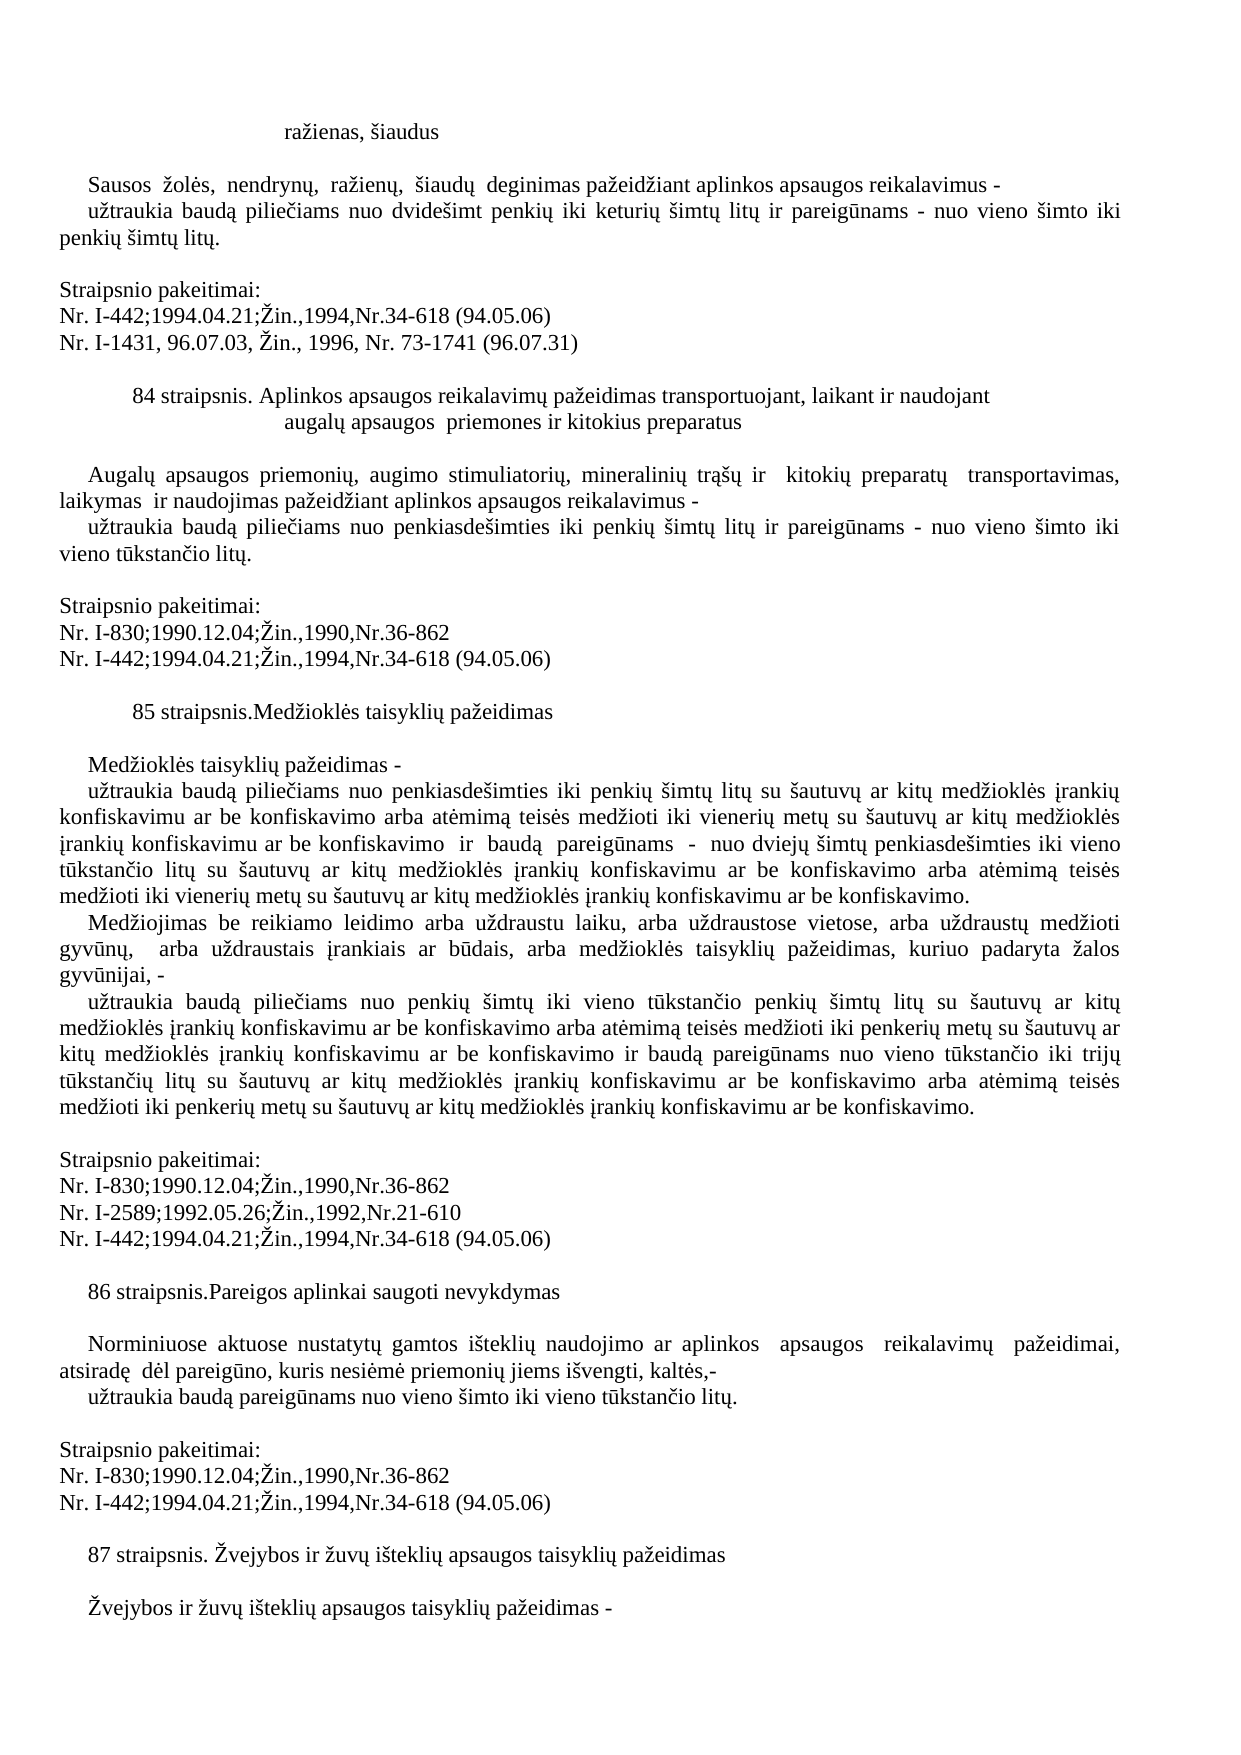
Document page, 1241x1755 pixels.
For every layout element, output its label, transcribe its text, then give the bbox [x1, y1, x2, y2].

text Žvejybos ir žuvų išteklių apsaugos taisyklių pažeidimas - [59, 1594, 1122, 1620]
text Augalų apsaugos priemonių, augimo stimuliatorių, mineralinių trąšų ir kitokių preparatų transportavimas, laikymas ir naudojimas pažeidžiant aplinkos apsaugos reikalavimus - [59, 461, 1122, 513]
text 86 straipsnis.Pareigos aplinkai saugoti nevykdymas [59, 1278, 1122, 1304]
text užtraukia baudą pareigūnams nuo vieno šimto iki vieno tūkstančio litų. [59, 1383, 1122, 1409]
text Straipsnio pakeitimai: [59, 1146, 1122, 1172]
text Straipsnio pakeitimai: [59, 1436, 1122, 1462]
text Nr. I-442;1994.04.21;Žin.,1994,Nr.34-618 (94.05.06) [59, 645, 1122, 672]
text Nr. I-442;1994.04.21;Žin.,1994,Nr.34-618 (94.05.06) [59, 1488, 1122, 1515]
text 85 straipsnis.Medžioklės taisyklių pažeidimas [59, 698, 1122, 724]
text Straipsnio pakeitimai: [59, 592, 1122, 619]
text Nr. I-830;1990.12.04;Žin.,1990,Nr.36-862 [59, 1172, 1122, 1199]
text Nr. I-1431, 96.07.03, Žin., 1996, Nr. 73-1741 (96.07.31) [59, 329, 1122, 355]
text Medžioklės taisyklių pažeidimas - [59, 751, 1122, 777]
text užtraukia baudą piliečiams nuo penkiasdešimties iki penkių šimtų litų su šautuvų ar kitų medžioklės įrankių konfiskavimu ar be konfiskavimo arba atėmimą teisės medžioti iki vienerių metų su šautuvų ar kitų medžioklės įrankių konfiskavimu ar be konfiskavimo ir baudą pareigūnams - nuo dviejų šimtų penkiasdešimties iki vieno tūkstančio litų su šautuvų ar kitų medžioklės įrankių konfiskavimu ar be konfiskavimo arba atėmimą teisės medžioti iki vienerių metų su šautuvų ar kitų medžioklės įrankių konfiskavimu ar be konfiskavimo. [59, 777, 1122, 909]
text užtraukia baudą piliečiams nuo penkių šimtų iki vieno tūkstančio penkių šimtų litų su šautuvų ar kitų medžioklės įrankių konfiskavimu ar be konfiskavimo arba atėmimą teisės medžioti iki penkerių metų su šautuvų ar kitų medžioklės įrankių konfiskavimu ar be konfiskavimo ir baudą pareigūnams nuo vieno tūkstančio iki trijų tūkstančių litų su šautuvų ar kitų medžioklės įrankių konfiskavimu ar be konfiskavimo arba atėmimą teisės medžioti iki penkerių metų su šautuvų ar kitų medžioklės įrankių konfiskavimu ar be konfiskavimo. [59, 988, 1122, 1119]
text Medžiojimas be reikiamo leidimo arba uždraustu laiku, arba uždraustose vietose, arba uždraustų medžioti gyvūnų, arba uždraustais įrankiais ar būdais, arba medžioklės taisyklių pažeidimas, kuriuo padaryta žalos gyvūnijai, - [59, 909, 1122, 988]
text Nr. I-2589;1992.05.26;Žin.,1992,Nr.21-610 [59, 1199, 1122, 1225]
text augalų apsaugos priemones ir kitokius preparatus [209, 408, 1122, 434]
text Straipsnio pakeitimai: [59, 276, 1122, 303]
text 84 straipsnis. Aplinkos apsaugos reikalavimų pažeidimas transportuojant, laikant ir naudojant [59, 382, 1122, 408]
text ražienas, šiaudus [209, 118, 1122, 144]
text 87 straipsnis. Žvejybos ir žuvų išteklių apsaugos taisyklių pažeidimas [59, 1541, 1122, 1568]
text Nr. I-442;1994.04.21;Žin.,1994,Nr.34-618 (94.05.06) [59, 303, 1122, 329]
text Nr. I-830;1990.12.04;Žin.,1990,Nr.36-862 [59, 619, 1122, 645]
text Nr. I-442;1994.04.21;Žin.,1994,Nr.34-618 (94.05.06) [59, 1225, 1122, 1251]
text užtraukia baudą piliečiams nuo penkiasdešimties iki penkių šimtų litų ir pareigūnams - nuo vieno šimto iki vieno tūkstančio litų. [59, 513, 1122, 566]
text Norminiuose aktuose nustatytų gamtos išteklių naudojimo ar aplinkos apsaugos reikalavimų pažeidimai, atsiradę dėl pareigūno, kuris nesiėmė priemonių jiems išvengti, kaltės,- [59, 1330, 1122, 1383]
text Nr. I-830;1990.12.04;Žin.,1990,Nr.36-862 [59, 1462, 1122, 1488]
text užtraukia baudą piliečiams nuo dvidešimt penkių iki keturių šimtų litų ir pareigūnams - nuo vieno šimto iki penkių šimtų litų. [59, 197, 1122, 250]
text Sausos žolės, nendrynų, ražienų, šiaudų deginimas pažeidžiant aplinkos apsaugos reikalavimus - [59, 171, 1122, 197]
